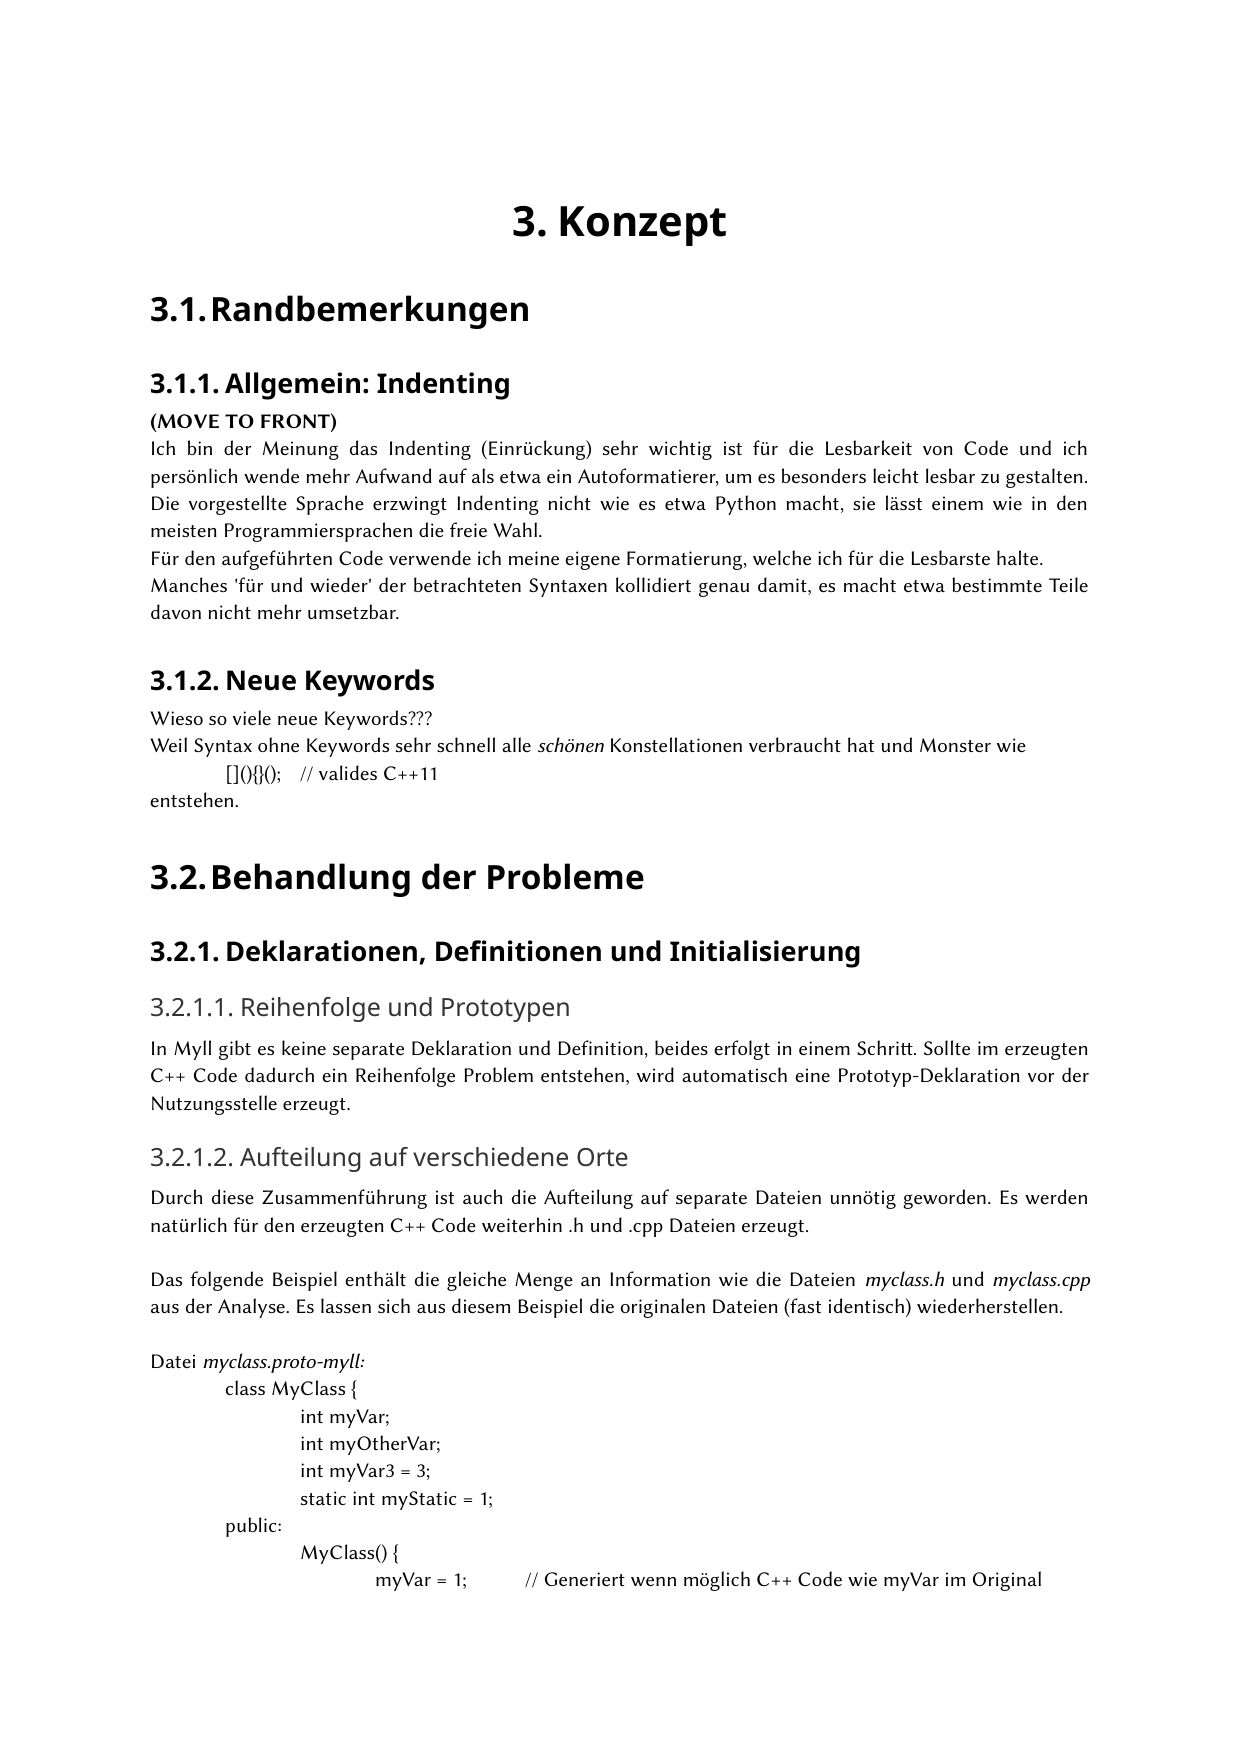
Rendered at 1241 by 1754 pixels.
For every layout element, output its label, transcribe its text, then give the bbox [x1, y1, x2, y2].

subtitle Randbemerkungen [150, 286, 1090, 331]
text int myVar3 = 3; [225, 1459, 1090, 1483]
subtitle Allgemein: Indenting [150, 365, 1090, 402]
text int myVar; [225, 1404, 1090, 1428]
text Das folgende Beispiel enthält die gleiche Menge an Information wie die Dateien myclass.h und myclass.cpp aus der Analyse. Es lassen sich aus diesem Beispiel die originalen Dateien (fast identisch) wiederherstellen. [150, 1268, 1090, 1319]
subtitle Aufteilung auf verschiedene Orte [150, 1139, 1090, 1173]
subtitle Deklarationen, Definitionen und Initialisierung [150, 932, 1090, 969]
text Für den aufgeführten Code verwende ich meine eigene Formatierung, welche ich für die Lesbarste halte. [150, 546, 1090, 570]
subtitle Konzept [150, 192, 1090, 248]
text class MyClass { [225, 1377, 1090, 1401]
subtitle Reihenfolge und Prototypen [150, 990, 1090, 1024]
text Manches 'für und wieder' der betrachteten Syntaxen kollidiert genau damit, es macht etwa bestimmte Teile davon nicht mehr umsetzbar. [150, 574, 1090, 625]
text MyClass() { [225, 1541, 1090, 1565]
text public: [225, 1514, 1090, 1537]
text [](){}(); // valides C++11 [225, 761, 1090, 785]
subtitle Neue Keywords [150, 662, 1090, 698]
text Ich bin der Meinung das Indenting (Einrückung) sehr wichtig ist für die Lesbarkeit von Code und ich persönlich wende mehr Aufwand auf als etwa ein Autoformatierer, um es besonders leicht lesbar zu gestalten. [150, 437, 1090, 488]
text Wieso so viele neue Keywords??? [150, 707, 1090, 731]
text Weil Syntax ohne Keywords sehr schnell alle schönen Konstellationen verbraucht hat und Monster wie [150, 734, 1090, 758]
text Die vorgestellte Sprache erzwingt Indenting nicht wie es etwa Python macht, sie lässt einem wie in den meisten Programmiersprachen die freie Wahl. [150, 492, 1090, 543]
text int myOtherVar; [225, 1432, 1090, 1456]
text static int myStatic = 1; [225, 1486, 1090, 1510]
text Durch diese Zusammenführung ist auch die Aufteilung auf separate Dateien unnötig geworden. Es werden natürlich für den erzeugten C++ Code weiterhin .h und .cpp Dateien erzeugt. [150, 1186, 1090, 1237]
text In Myll gibt es keine separate Deklaration und Definition, beides erfolgt in einem Schritt. Sollte im erzeugten C++ Code dadurch ein Reihenfolge Problem entstehen, wird automatisch eine Prototyp-Deklaration vor der Nutzungsstelle erzeugt. [150, 1037, 1090, 1115]
text Datei myclass.proto-myll: [150, 1350, 1090, 1374]
text myVar = 1; // Generiert wenn möglich C++ Code wie myVar im Original [225, 1568, 1090, 1592]
text (MOVE TO FRONT) [150, 410, 1090, 434]
subtitle Behandlung der Probleme [150, 853, 1090, 899]
text entstehen. [150, 789, 1090, 812]
